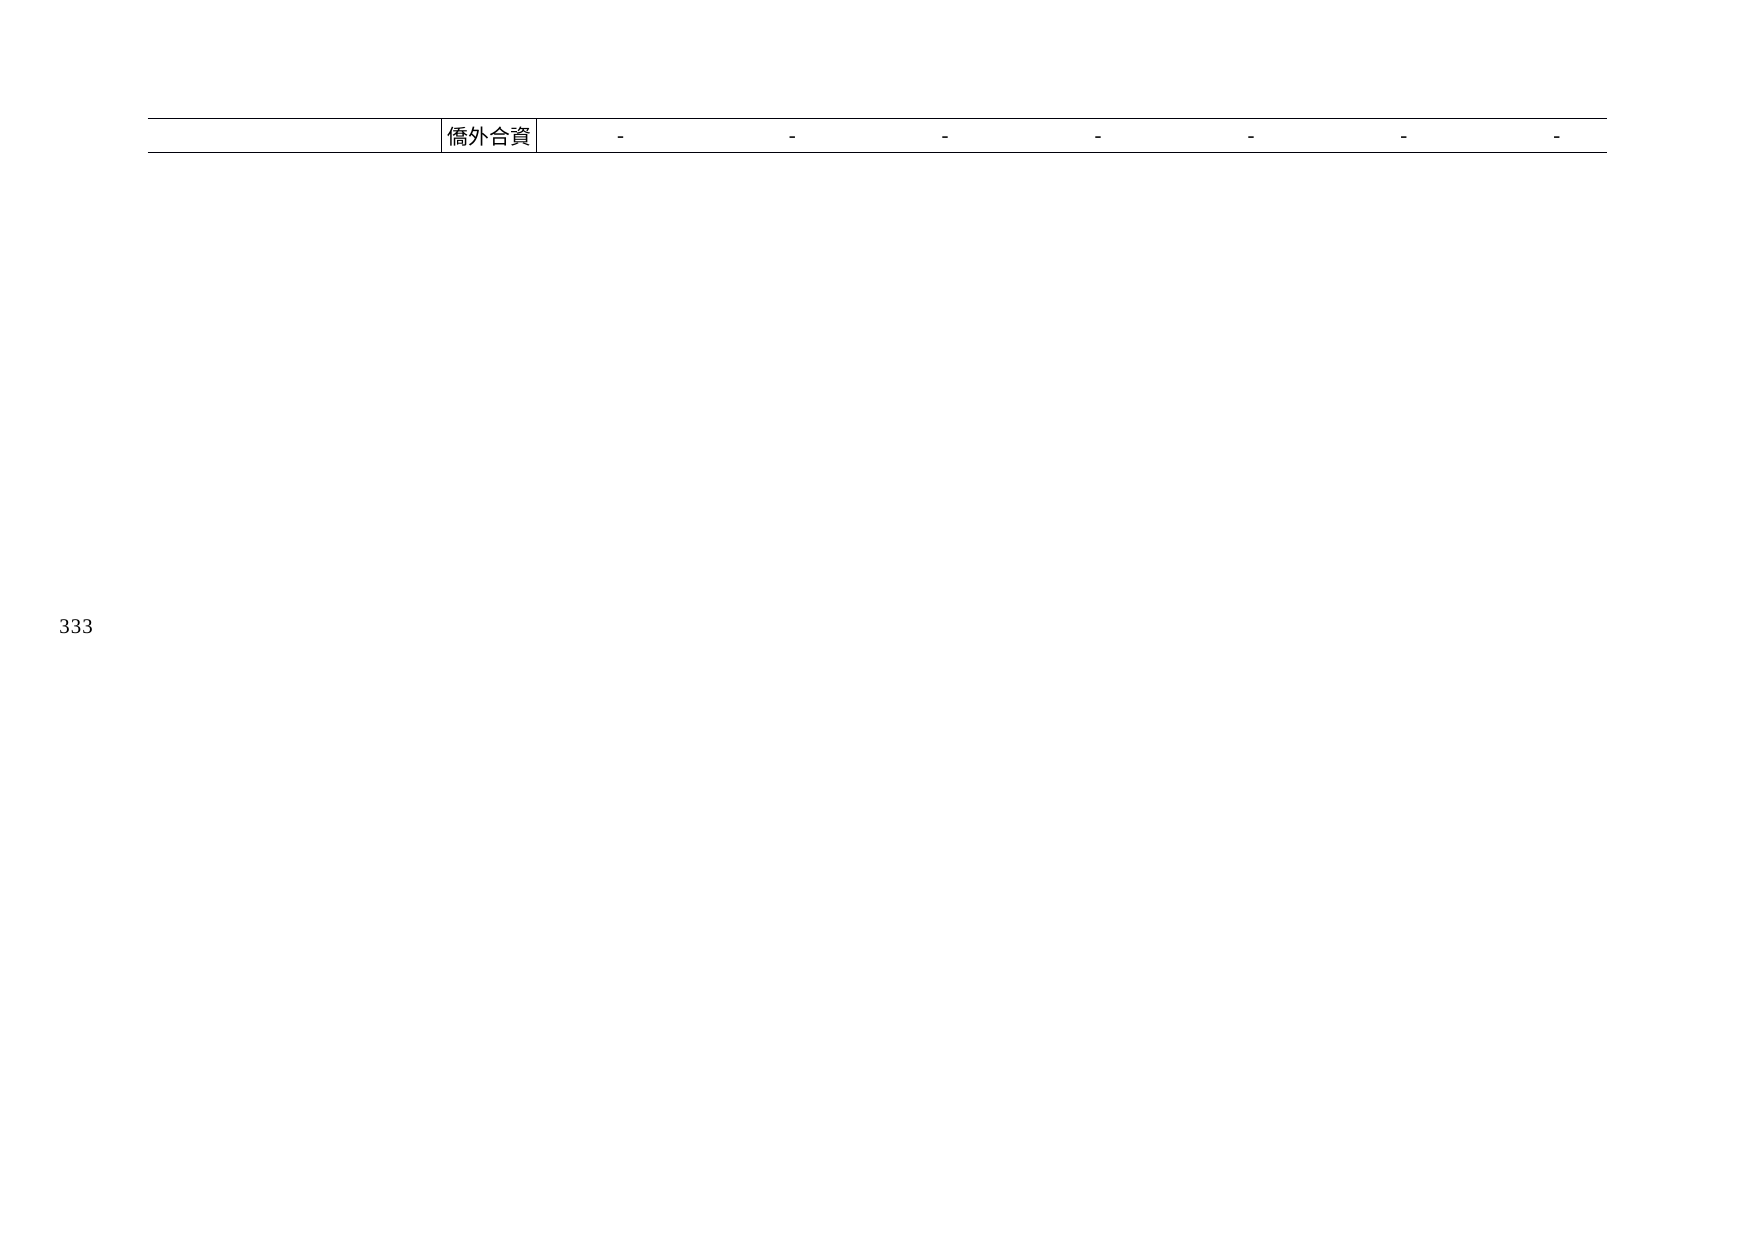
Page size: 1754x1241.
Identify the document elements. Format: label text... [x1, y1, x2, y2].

table_cell - [842, 119, 995, 152]
table_cell 僑外合資 [442, 119, 536, 152]
table_cell - [689, 119, 842, 152]
table_cell - [1148, 119, 1301, 152]
table_cell - [1454, 119, 1607, 152]
table_cell - [537, 119, 689, 152]
table_cell [148, 119, 441, 152]
table_cell - [995, 119, 1148, 152]
table_cell - [1301, 119, 1454, 152]
